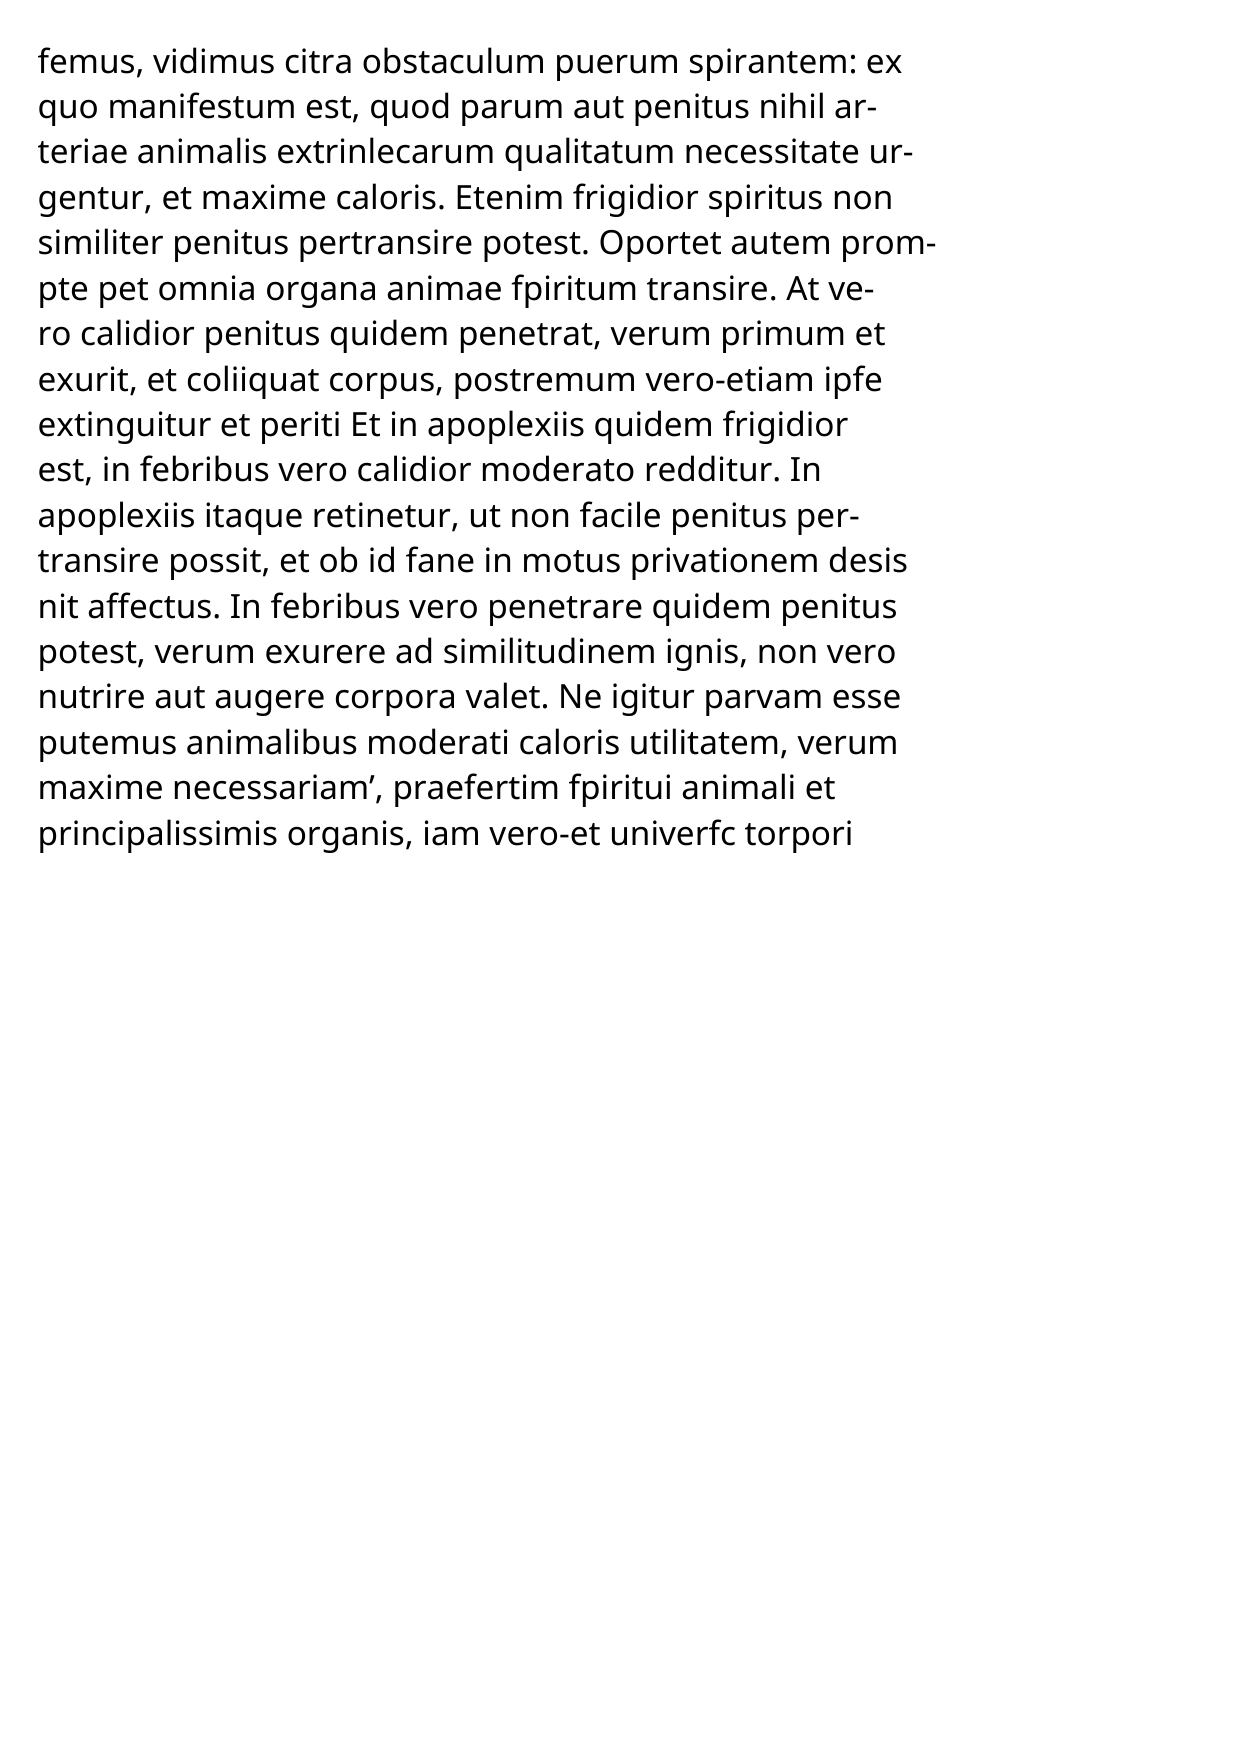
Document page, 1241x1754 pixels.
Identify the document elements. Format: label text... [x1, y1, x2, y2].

text femus, vidimus citra obstaculum puerum spirantem: ex quo manifestum est, quod parum aut penitus nihil ar- teriae animalis extrinlecarum qualitatum necessitate ur- gentur, et maxime caloris. Etenim frigidior spiritus non similiter penitus pertransire potest. Oportet autem prom- pte pet omnia organa animae fpiritum transire. At ve- ro calidior penitus quidem penetrat, verum primum et exurit, et coliiquat corpus, postremum vero-etiam ipfe extinguitur et periti Et in apoplexiis quidem frigidior est, in febribus vero calidior moderato redditur. In apoplexiis itaque retinetur, ut non facile penitus per- transire possit, et ob id fane in motus privationem desis nit affectus. In febribus vero penetrare quidem penitus potest, verum exurere ad similitudinem ignis, non vero nutrire aut augere corpora valet. Ne igitur parvam esse putemus animalibus moderati caloris utilitatem, verum maxime necessariam’, praefertim fpiritui animali et principalissimis organis, iam vero-et univerfc torpori [37, 37, 1203, 855]
